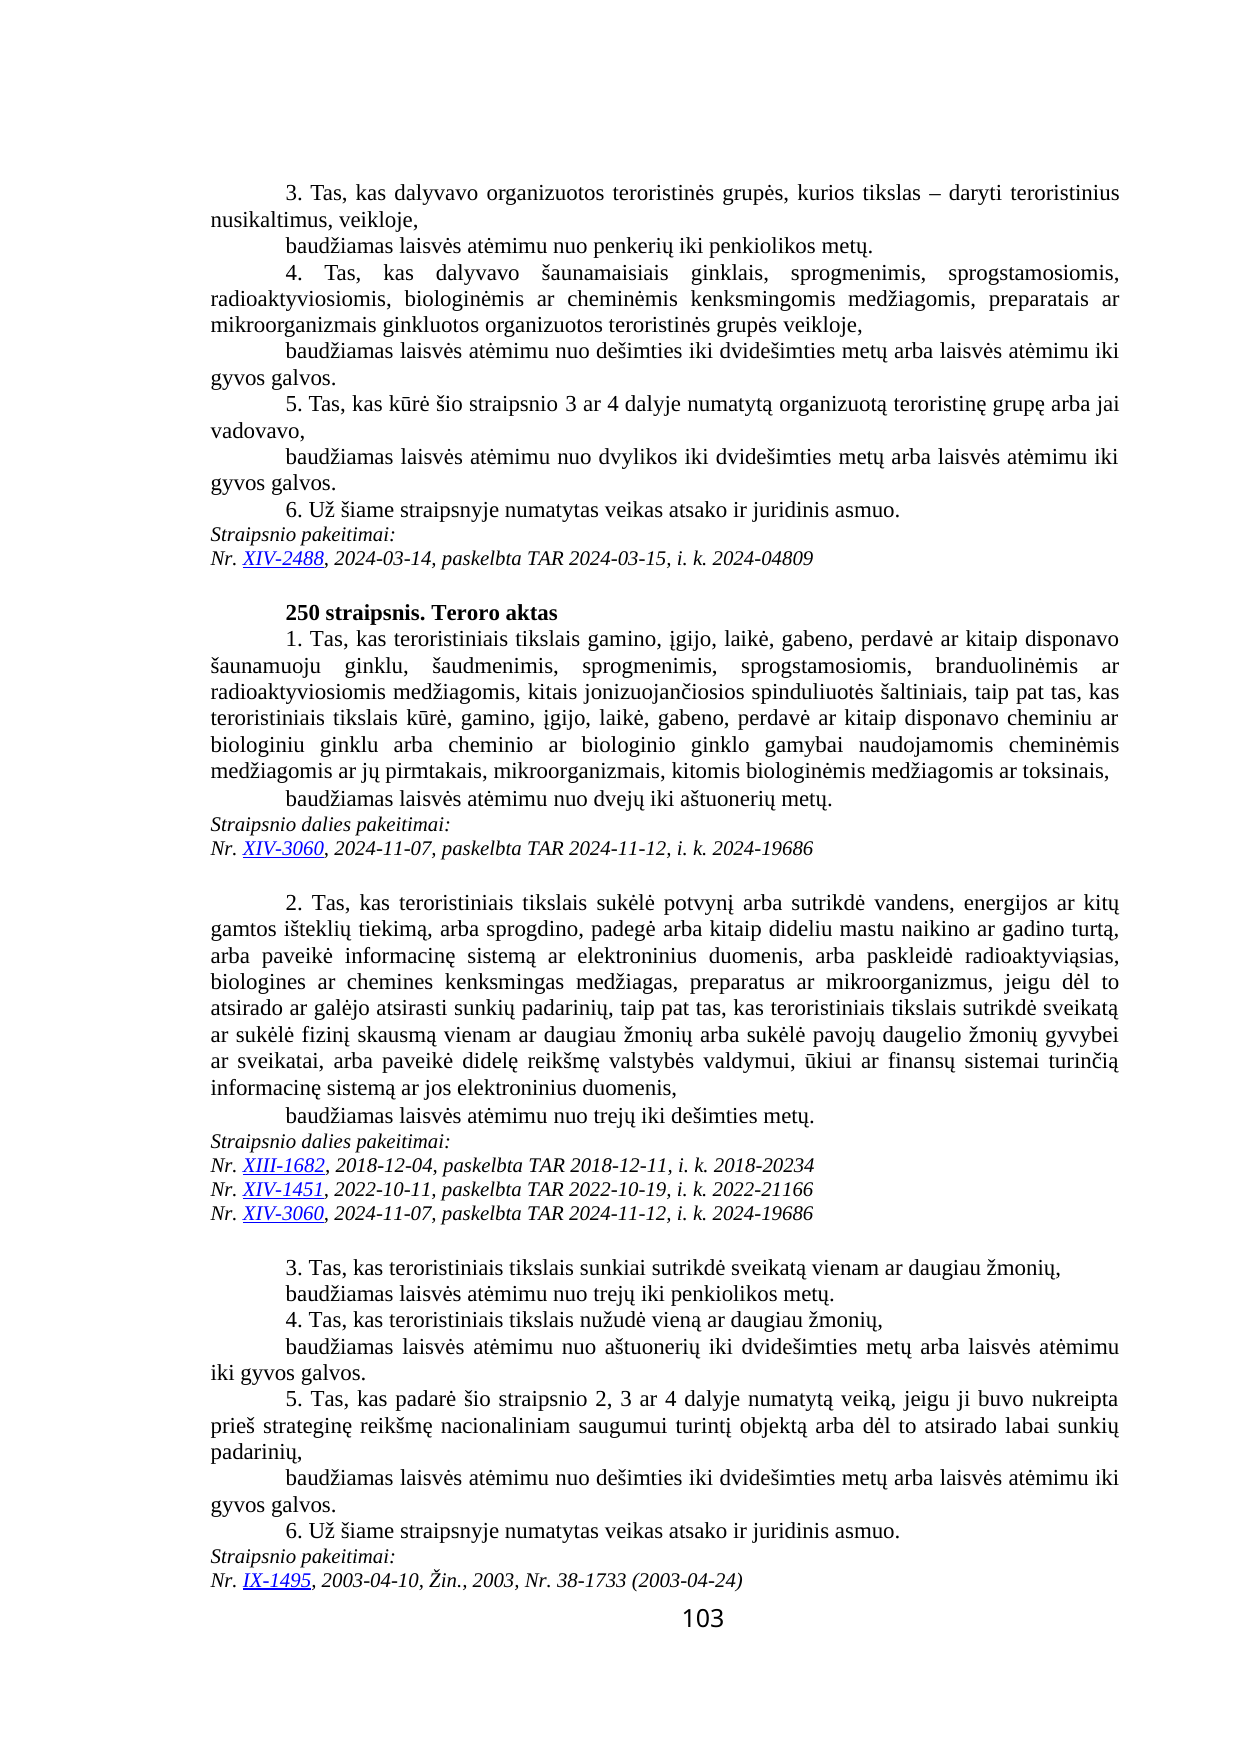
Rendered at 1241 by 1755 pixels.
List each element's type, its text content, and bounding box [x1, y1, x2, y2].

text 6. Už šiame straipsnyje numatytas veikas atsako ir juridinis asmuo. [210, 496, 1120, 522]
text baudžiamas laisvės atėmimu nuo trejų iki dešimties metų. [210, 1100, 1120, 1129]
text 1. Tas, kas teroristiniais tikslais gamino, įgijo, laikė, gabeno, perdavė ar kitaip disponavo šaunamuoju ginklu, šaudmenimis, sprogmenimis, sprogstamosiomis, branduolinėmis ar radioaktyviosiomis medžiagomis, kitais jonizuojančiosios spinduliuotės šaltiniais, taip pat tas, kas teroristiniais tikslais kūrė, gamino, įgijo, laikė, gabeno, perdavė ar kitaip disponavo cheminiu ar biologiniu ginklu arba cheminio ar biologinio ginklo gamybai naudojamomis cheminėmis medžiagomis ar jų pirmtakais, mikroorganizmais, kitomis biologinėmis medžiagomis ar toksinais, [210, 625, 1120, 783]
text Nr. XIV-3060, 2024-11-07, paskelbta TAR 2024-11-12, i. k. 2024-19686 [210, 1201, 1120, 1225]
text baudžiamas laisvės atėmimu nuo dvylikos iki dvidešimties metų arba laisvės atėmimu iki gyvos galvos. [210, 443, 1120, 496]
text 250 straipsnis. Teroro aktas [210, 599, 1120, 625]
text baudžiamas laisvės atėmimu nuo dešimties iki dvidešimties metų arba laisvės atėmimu iki gyvos galvos. [210, 1464, 1120, 1517]
text 4. Tas, kas teroristiniais tikslais nužudė vieną ar daugiau žmonių, [210, 1306, 1120, 1333]
text Nr. XIV-3060, 2024-11-07, paskelbta TAR 2024-11-12, i. k. 2024-19686 [210, 836, 1120, 860]
text 6. Už šiame straipsnyje numatytas veikas atsako ir juridinis asmuo. [210, 1517, 1120, 1543]
text Straipsnio pakeitimai: [210, 522, 1120, 546]
text Straipsnio dalies pakeitimai: [210, 812, 1120, 836]
text 5. Tas, kas kūrė šio straipsnio 3 ar 4 dalyje numatytą organizuotą teroristinę grupę arba jai vadovavo, [210, 390, 1120, 443]
text 3. Tas, kas dalyvavo organizuotos teroristinės grupės, kurios tikslas – daryti teroristinius nusikaltimus, veikloje, [210, 179, 1120, 232]
text baudžiamas laisvės atėmimu nuo penkerių iki penkiolikos metų. [210, 232, 1120, 258]
text Nr. XIV-2488, 2024-03-14, paskelbta TAR 2024-03-15, i. k. 2024-04809 [210, 546, 1120, 570]
text 3. Tas, kas teroristiniais tikslais sunkiai sutrikdė sveikatą vienam ar daugiau žmonių, [210, 1254, 1120, 1280]
text baudžiamas laisvės atėmimu nuo aštuonerių iki dvidešimties metų arba laisvės atėmimu iki gyvos galvos. [210, 1333, 1120, 1385]
text Nr. XIII-1682, 2018-12-04, paskelbta TAR 2018-12-11, i. k. 2018-20234 [210, 1153, 1120, 1177]
text baudžiamas laisvės atėmimu nuo dešimties iki dvidešimties metų arba laisvės atėmimu iki gyvos galvos. [210, 338, 1120, 390]
text 2. Tas, kas teroristiniais tikslais sukėlė potvynį arba sutrikdė vandens, energijos ar kitų gamtos išteklių tiekimą, arba sprogdino, padegė arba kitaip dideliu mastu naikino ar gadino turtą, arba paveikė informacinę sistemą ar elektroninius duomenis, arba paskleidė radioaktyviąsias, biologines ar chemines kenksmingas medžiagas, preparatus ar mikroorganizmus, jeigu dėl to atsirado ar galėjo atsirasti sunkių padarinių, taip pat tas, kas teroristiniais tikslais sutrikdė sveikatą ar sukėlė fizinį skausmą vienam ar daugiau žmonių arba sukėlė pavojų daugelio žmonių gyvybei ar sveikatai, arba paveikė didelę reikšmę valstybės valdymui, ūkiui ar finansų sistemai turinčią informacinę sistemą ar jos elektroninius duomenis, [210, 889, 1120, 1100]
text 5. Tas, kas padarė šio straipsnio 2, 3 ar 4 dalyje numatytą veiką, jeigu ji buvo nukreipta prieš strateginę reikšmę nacionaliniam saugumui turintį objektą arba dėl to atsirado labai sunkių padarinių, [210, 1385, 1120, 1464]
text 4. Tas, kas dalyvavo šaunamaisiais ginklais, sprogmenimis, sprogstamosiomis, radioaktyviosiomis, biologinėmis ar cheminėmis kenksmingomis medžiagomis, preparatais ar mikroorganizmais ginkluotos organizuotos teroristinės grupės veikloje, [210, 258, 1120, 338]
text Straipsnio pakeitimai: [210, 1543, 1120, 1568]
text baudžiamas laisvės atėmimu nuo trejų iki penkiolikos metų. [210, 1280, 1120, 1306]
text Nr. XIV-1451, 2022-10-11, paskelbta TAR 2022-10-19, i. k. 2022-21166 [210, 1177, 1120, 1201]
text Straipsnio dalies pakeitimai: [210, 1129, 1120, 1153]
text baudžiamas laisvės atėmimu nuo dvejų iki aštuonerių metų. [210, 783, 1120, 812]
text Nr. IX-1495, 2003-04-10, Žin., 2003, Nr. 38-1733 (2003-04-24) [210, 1568, 1120, 1592]
